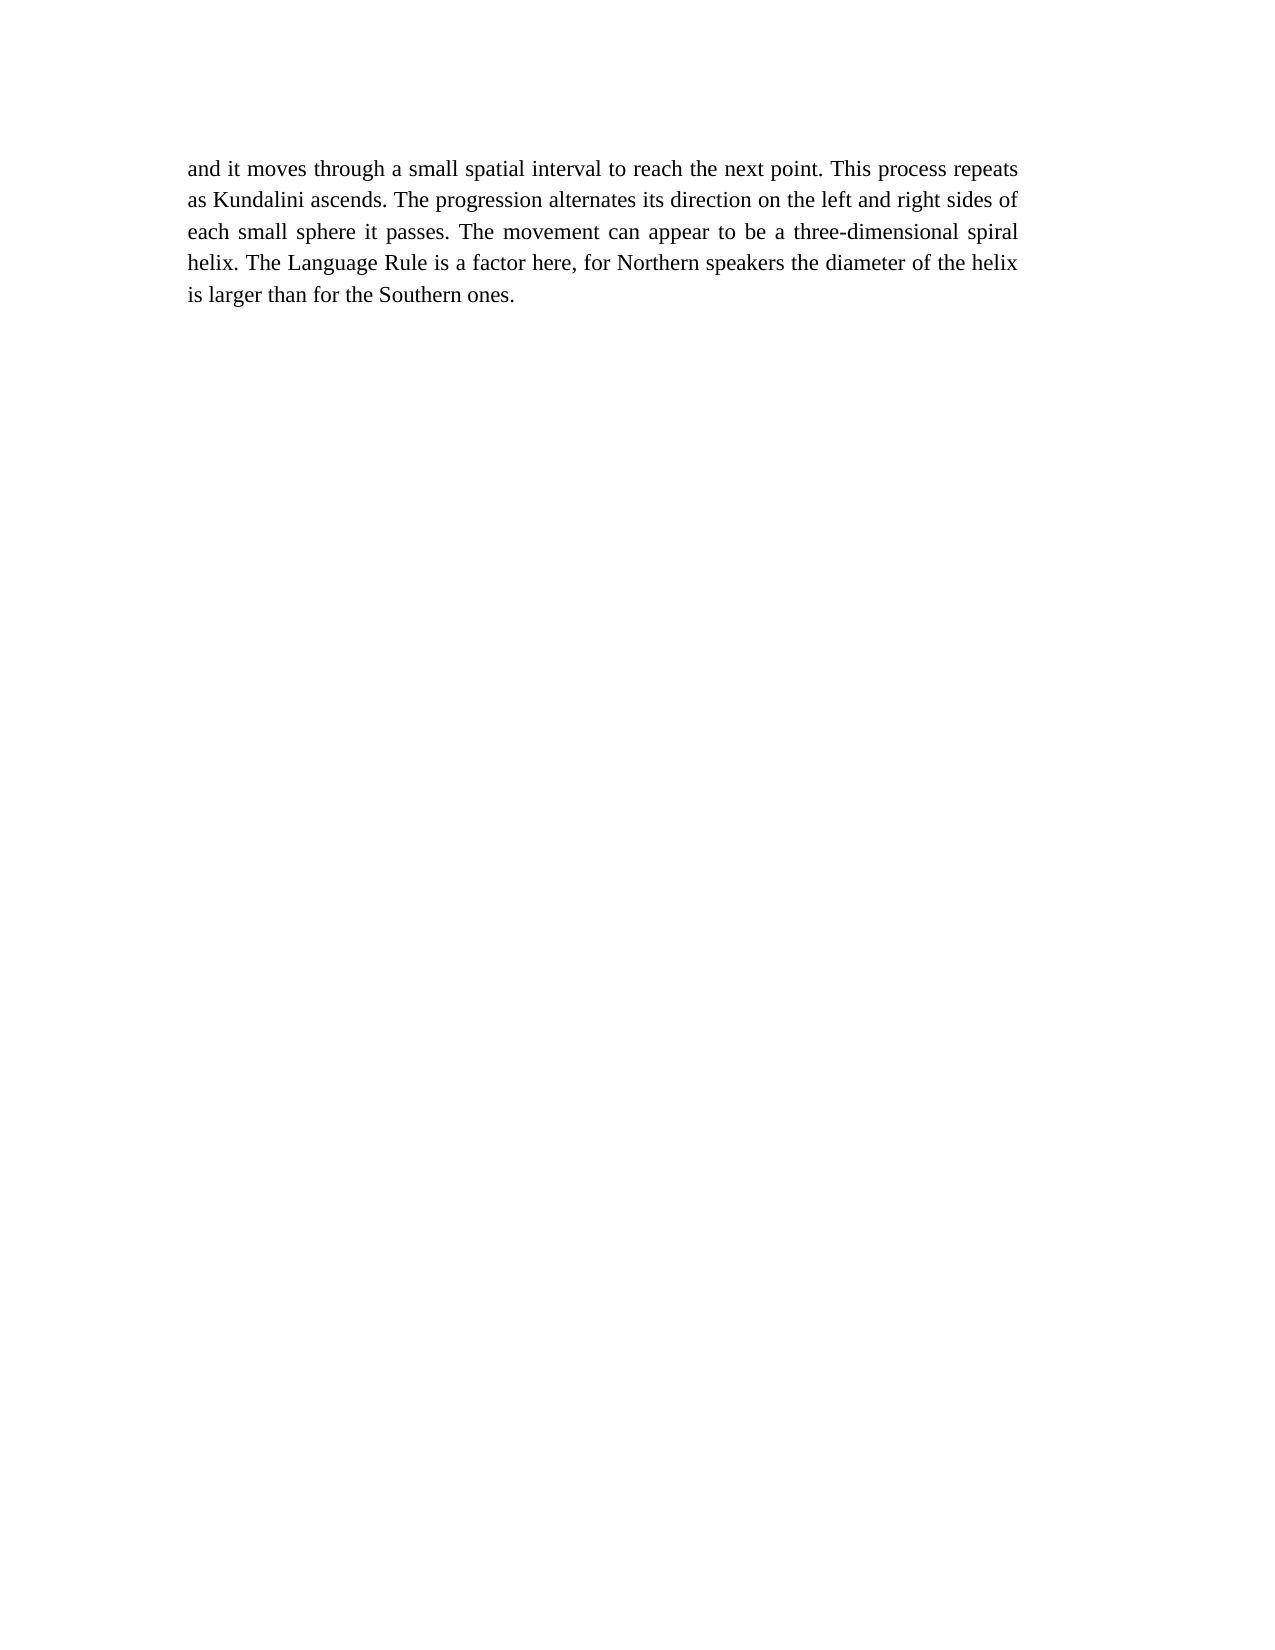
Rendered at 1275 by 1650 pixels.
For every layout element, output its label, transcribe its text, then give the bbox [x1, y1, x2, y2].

text and it moves through a small spatial interval to reach the next point. This process repeats as Kundalini ascends. The progression alternates its direction on the left and right sides of each small sphere it passes. The movement can appear to be a three-dimensional spiral helix. The Language Rule is a factor here, for Northern speakers the diameter of the helix is larger than for the Southern ones. [187, 150, 1020, 307]
